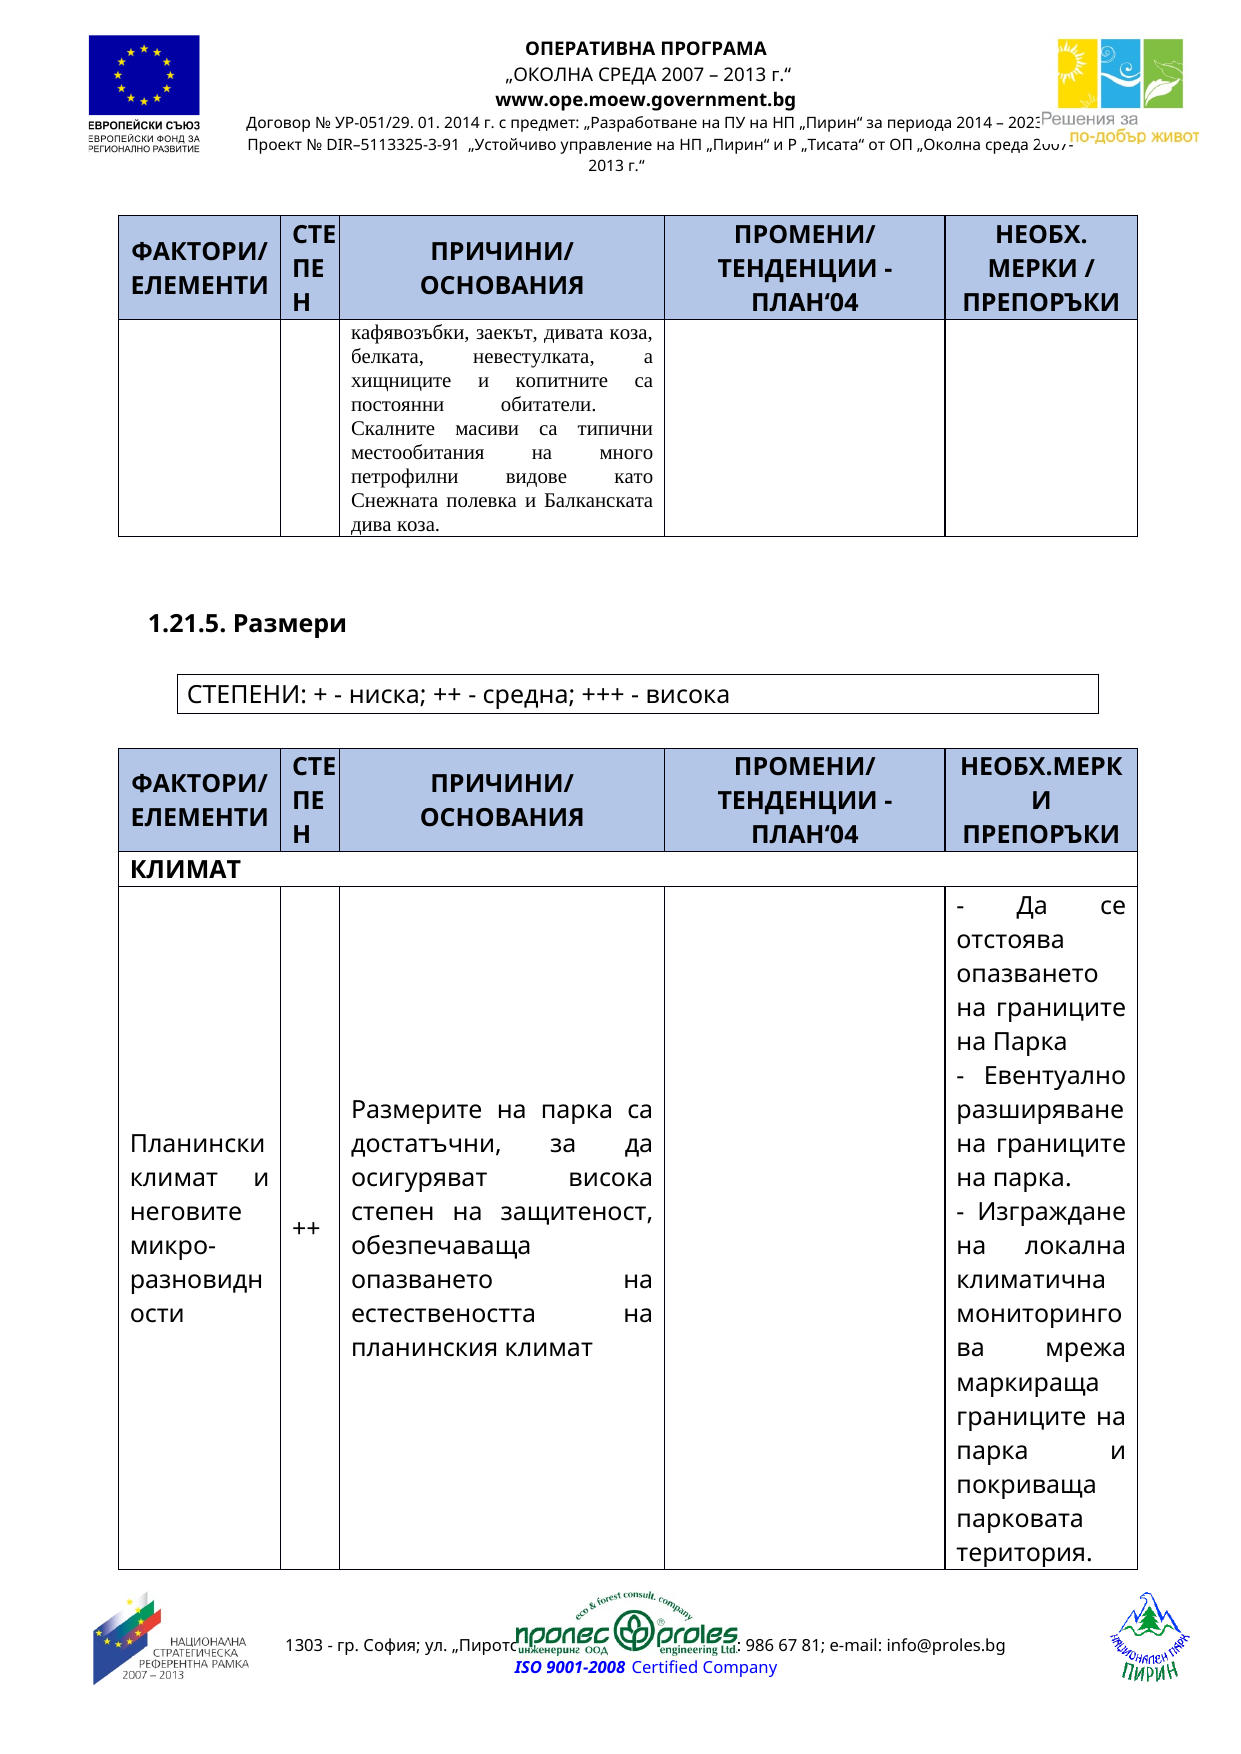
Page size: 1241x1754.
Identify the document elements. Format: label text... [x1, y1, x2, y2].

table_header СТЕ ПЕН [281, 749, 339, 851]
picture [1108, 1591, 1191, 1683]
table_header СТЕ ПЕН [281, 216, 339, 319]
table_header НЕОБХ. МЕРКИ / ПРЕПОРЪКИ [946, 216, 1137, 319]
picture [88, 35, 200, 157]
table_cell Планински климат и неговите микро-разновидности [119, 887, 280, 1568]
table_header НЕОБХ.МЕРКИ ПРЕПОРЪКИ [946, 749, 1137, 851]
table_header ПРОМЕНИ/ ТЕНДЕНЦИИ - ПЛАН‘04 [665, 749, 944, 851]
table_cell [946, 320, 1137, 536]
table_cell КЛИМАТ [119, 852, 1137, 886]
table_cell ++ [281, 887, 339, 1568]
table_cell [119, 320, 280, 536]
table_header ФАКТОРИ/ ЕЛЕМЕНТИ [119, 216, 280, 319]
table_header ФАКТОРИ/ ЕЛЕМЕНТИ [119, 749, 280, 851]
picture [1039, 35, 1200, 144]
table_header ПРИЧИНИ/ ОСНОВАНИЯ [340, 216, 664, 319]
table_cell [665, 320, 944, 536]
table_cell [665, 887, 944, 1568]
table_cell Размерите на парка са достатъчни, за да осигуряват висока степен на защитеност, обезпечаваща опазването на естествеността на планинския климат [340, 887, 664, 1568]
table_cell кафявозъбки, заекът, дивата коза, белката, невестулката, а хищниците и копитните са постоянни обитатели. Скалните масиви са типични местообитания на много петрофилни видове като Снежната полевка и Балканската дива коза. [340, 320, 664, 536]
text 1.21.5. Размери [148, 605, 1144, 639]
table_header ПРОМЕНИ/ ТЕНДЕНЦИИ - ПЛАН‘04 [665, 216, 944, 319]
table_header ПРИЧИНИ/ ОСНОВАНИЯ [340, 749, 664, 851]
text СТЕПЕНИ: + - ниска; ++ - средна; +++ - висока [178, 675, 1098, 713]
picture [516, 1591, 738, 1656]
table_cell - Да се отстоява опазването на границите на Парка - Евентуално разширяване на границите на парка. - Изграждане на локална климатична мониторингова мрежа маркираща границите на парка и покриваща парковата територия. [946, 887, 1137, 1568]
picture [93, 1591, 249, 1685]
table_cell [281, 320, 339, 536]
